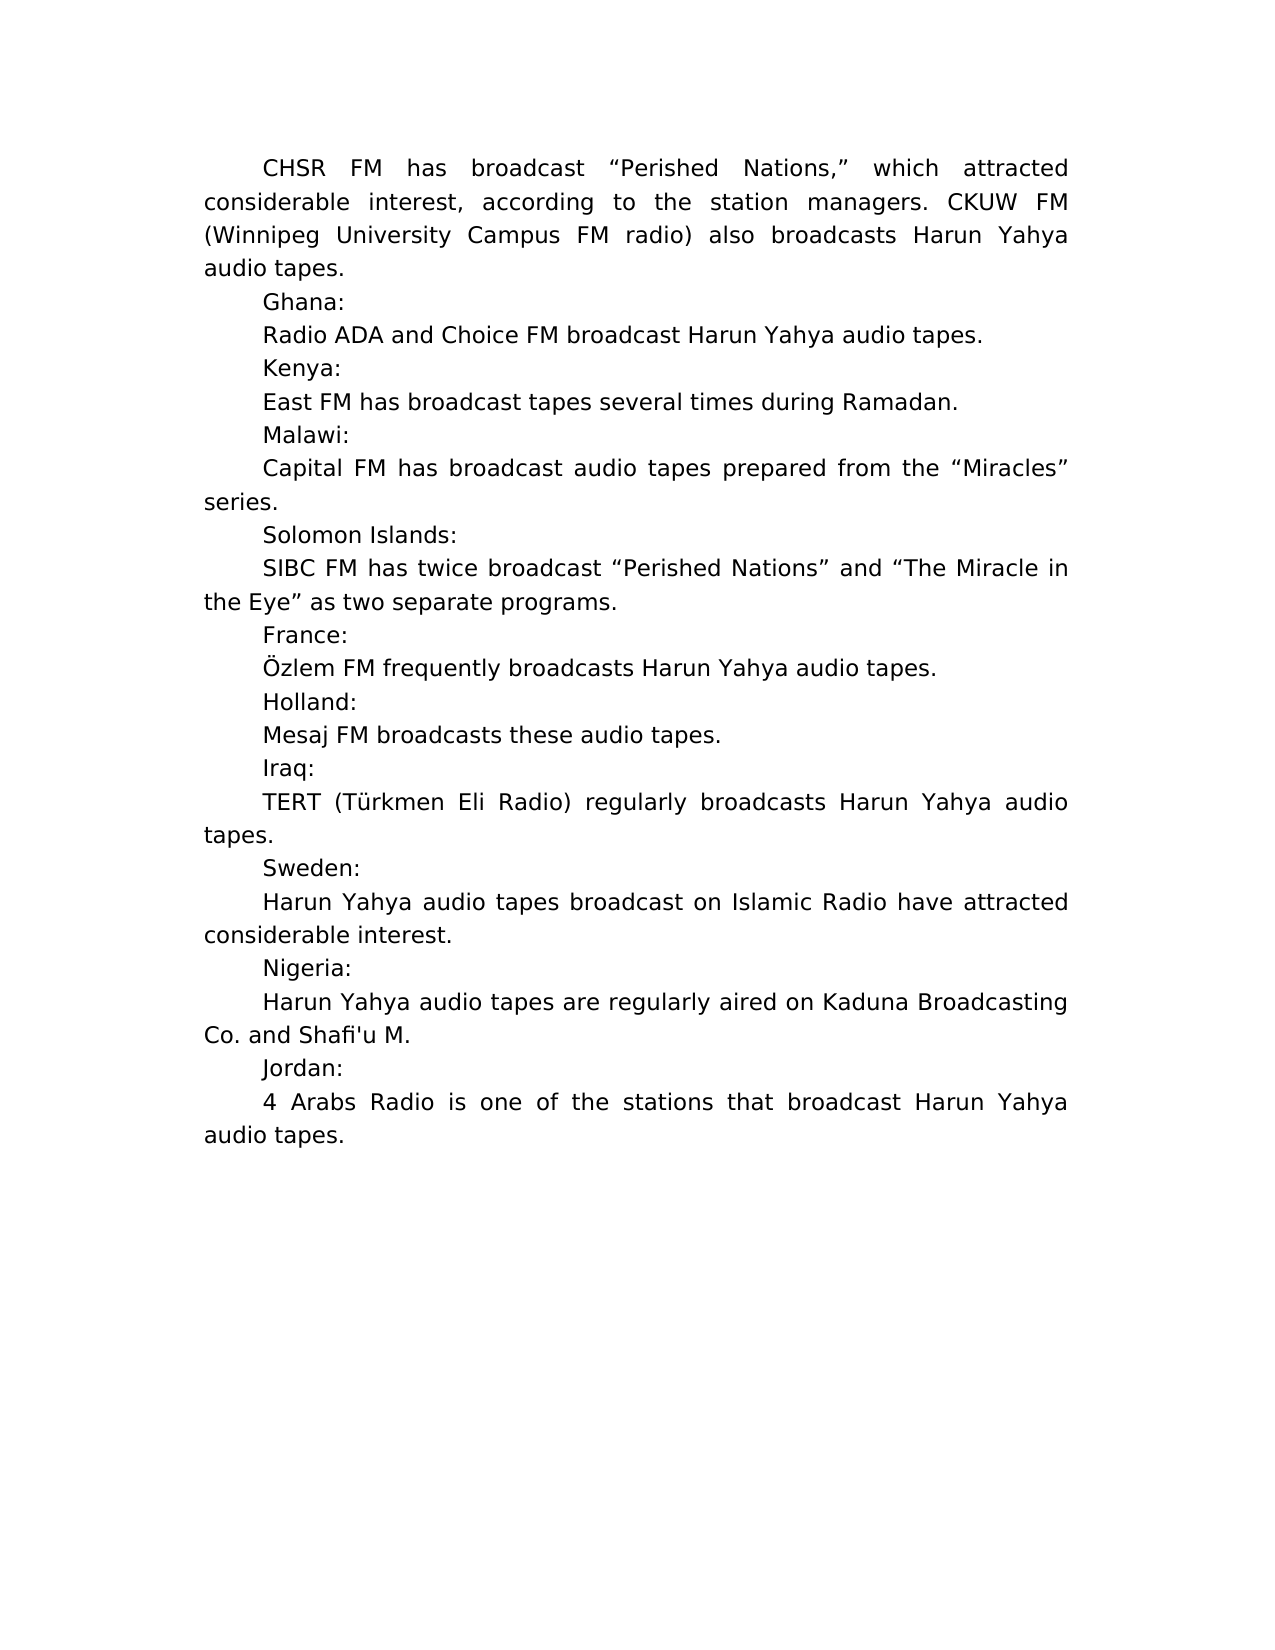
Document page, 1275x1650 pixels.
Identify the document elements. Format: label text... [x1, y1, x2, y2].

text Capital FM has broadcast audio tapes prepared from the “Miracles” series. [203, 450, 1070, 517]
text Radio ADA and Choice FM broadcast Harun Yahya audio tapes. [203, 317, 1070, 350]
text Jordan: [203, 1050, 1070, 1083]
text Özlem FM frequently broadcasts Harun Yahya audio tapes. [203, 650, 1070, 683]
text Malawi: [203, 417, 1070, 450]
text CHSR FM has broadcast “Perished Nations,” which attracted considerable interest, according to the station managers. CKUW FM (Winnipeg University Campus FM radio) also broadcasts Harun Yahya audio tapes. [203, 150, 1070, 283]
text SIBC FM has twice broadcast “Perished Nations” and “The Miracle in the Eye” as two separate programs. [203, 550, 1070, 617]
text France: [203, 617, 1070, 650]
text Ghana: [203, 283, 1070, 317]
text 4 Arabs Radio is one of the stations that broadcast Harun Yahya audio tapes. [203, 1083, 1070, 1150]
text Holland: [203, 683, 1070, 717]
text Harun Yahya audio tapes are regularly aired on Kaduna Broadcasting Co. and Shafi'u M. [203, 983, 1070, 1050]
text TERT (Türkmen Eli Radio) regularly broadcasts Harun Yahya audio tapes. [203, 783, 1070, 850]
text Harun Yahya audio tapes broadcast on Islamic Radio have attracted considerable interest. [203, 883, 1070, 950]
text Nigeria: [203, 950, 1070, 983]
text Kenya: [203, 350, 1070, 383]
text Sweden: [203, 850, 1070, 883]
text Solomon Islands: [203, 517, 1070, 550]
text Iraq: [203, 750, 1070, 783]
text East FM has broadcast tapes several times during Ramadan. [203, 383, 1070, 417]
text Mesaj FM broadcasts these audio tapes. [203, 717, 1070, 750]
